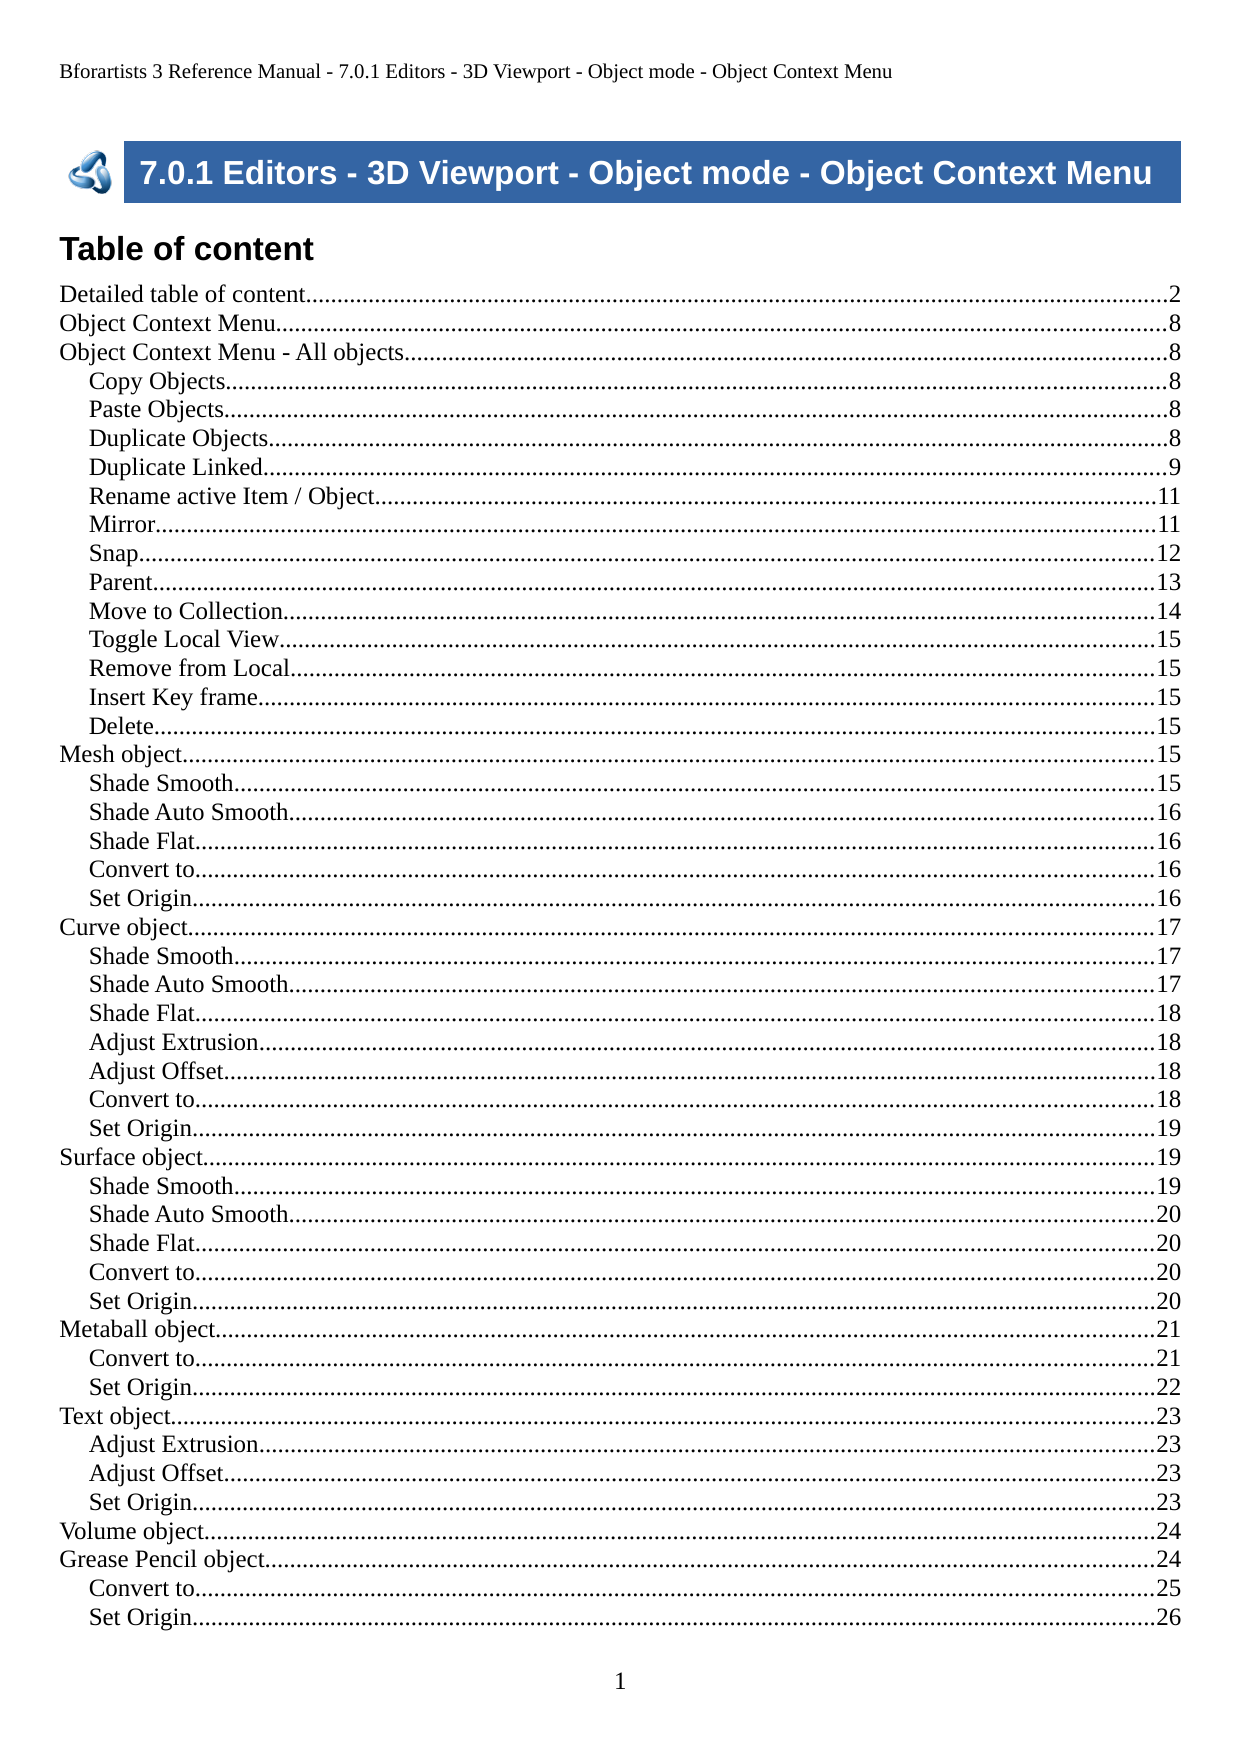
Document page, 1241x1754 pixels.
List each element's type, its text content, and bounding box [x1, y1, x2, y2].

text Move to Collection 14 [88, 596, 1181, 624]
text Shade Smooth 19 [88, 1171, 1181, 1199]
text Shade Smooth 17 [88, 941, 1181, 969]
text Mirror 11 [88, 509, 1181, 538]
text Rename active Item / Object 11 [88, 481, 1181, 509]
subtitle Table of content [59, 228, 1181, 267]
text Shade Auto Smooth 20 [88, 1199, 1181, 1228]
text Shade Auto Smooth 16 [88, 797, 1181, 826]
text Snap 12 [88, 538, 1181, 567]
text Volume object 24 [59, 1516, 1181, 1544]
text Shade Flat 16 [88, 826, 1181, 854]
text Shade Flat 20 [88, 1228, 1181, 1257]
text Insert Key frame 15 [88, 682, 1181, 711]
text Adjust Extrusion 23 [88, 1429, 1181, 1458]
text Set Origin 16 [88, 883, 1181, 912]
picture [65, 147, 114, 197]
text Set Origin 26 [88, 1602, 1181, 1631]
text Convert to 20 [88, 1257, 1181, 1286]
text Parent 13 [88, 567, 1181, 596]
text Object Context Menu - All objects 8 [59, 337, 1181, 366]
text Toggle Local View 15 [88, 624, 1181, 653]
text Convert to 16 [88, 854, 1181, 883]
text Copy Objects 8 [88, 366, 1181, 394]
text Adjust Extrusion 18 [88, 1027, 1181, 1056]
table_header 7.0.1 Editors - 3D Viewport - Object mode - Object Context Menu [124, 141, 1181, 203]
text Shade Smooth 15 [88, 768, 1181, 797]
text Text object 23 [59, 1401, 1181, 1429]
text Convert to 25 [88, 1573, 1181, 1602]
text Shade Flat 18 [88, 998, 1181, 1027]
text Remove from Local 15 [88, 653, 1181, 682]
text Curve object 17 [59, 912, 1181, 941]
text Set Origin 23 [88, 1487, 1181, 1516]
text Paste Objects 8 [88, 394, 1181, 423]
text Shade Auto Smooth 17 [88, 969, 1181, 998]
text Set Origin 20 [88, 1286, 1181, 1314]
text Convert to 18 [88, 1084, 1181, 1113]
text Set Origin 22 [88, 1372, 1181, 1401]
text Convert to 21 [88, 1343, 1181, 1372]
text Duplicate Linked 9 [88, 452, 1181, 481]
text Metaball object 21 [59, 1314, 1181, 1343]
table_header [59, 141, 124, 203]
text Detailed table of content 2 [59, 279, 1181, 308]
text Set Origin 19 [88, 1113, 1181, 1142]
text Duplicate Objects 8 [88, 423, 1181, 452]
text Mesh object 15 [59, 739, 1181, 768]
text Adjust Offset 18 [88, 1056, 1181, 1084]
text Surface object 19 [59, 1142, 1181, 1171]
text Object Context Menu 8 [59, 308, 1181, 337]
text Grease Pencil object 24 [59, 1544, 1181, 1573]
text Delete 15 [88, 711, 1181, 739]
text Adjust Offset 23 [88, 1458, 1181, 1487]
